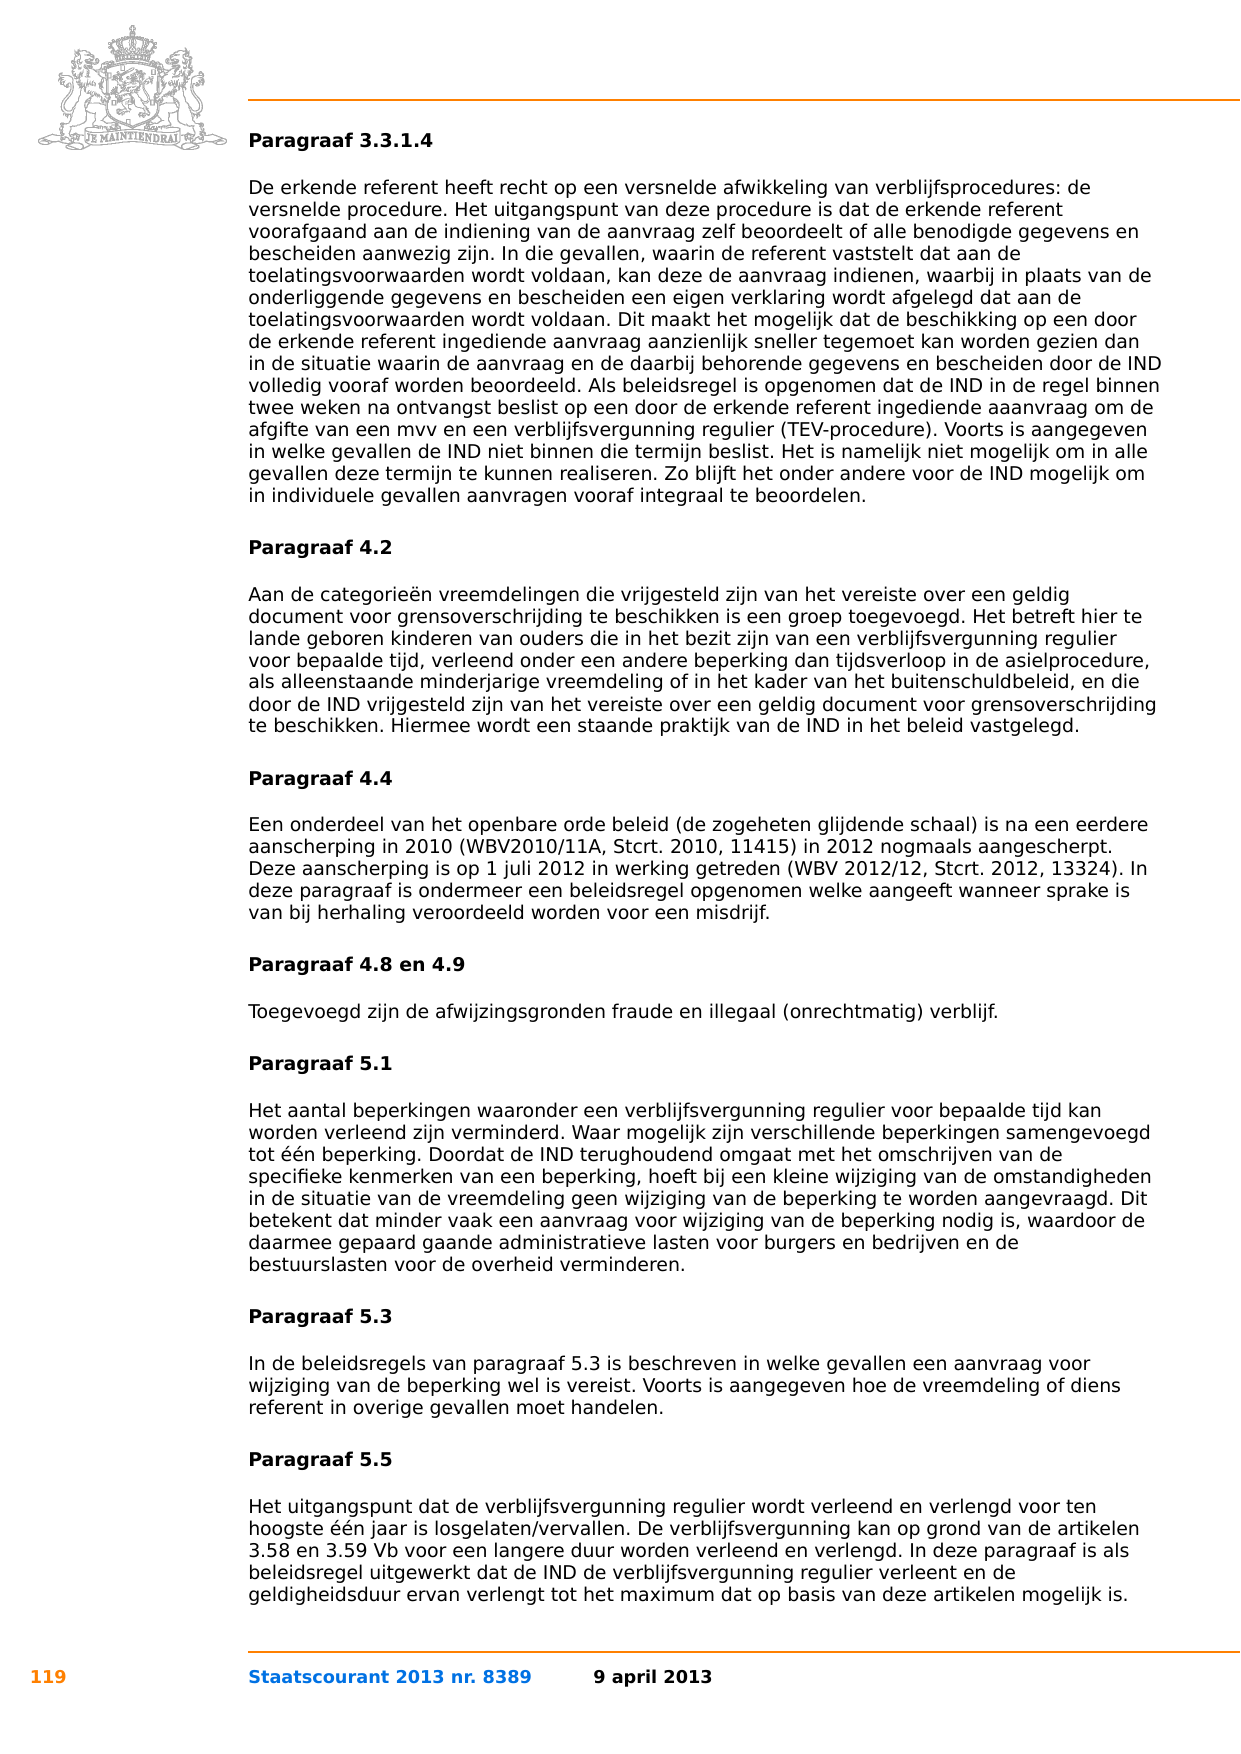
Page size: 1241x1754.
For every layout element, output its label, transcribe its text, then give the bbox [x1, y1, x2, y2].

subtitle Paragraaf 5.1 [248, 1053, 1163, 1075]
subtitle Paragraaf 4.8 en 4.9 [248, 954, 1163, 976]
subtitle Paragraaf 5.5 [248, 1449, 1163, 1471]
text De erkende referent heeft recht op een versnelde afwikkeling van verblijfsprocedures: de versnelde procedure. Het uitgangspunt van deze procedure is dat de erkende referent voorafgaand aan de indiening van de aanvraag zelf beoordeelt of alle benodigde gegevens en bescheiden aanwezig zijn. In die gevallen, waarin de referent vaststelt dat aan de toelatingsvoorwaarden wordt voldaan, kan deze de aanvraag indienen, waarbij in plaats van de onderliggende gegevens en bescheiden een eigen verklaring wordt afgelegd dat aan de toelatingsvoorwaarden wordt voldaan. Dit maakt het mogelijk dat de beschikking op een door de erkende referent ingediende aanvraag aanzienlijk sneller tegemoet kan worden gezien dan in de situatie waarin de aanvraag en de daarbij behorende gegevens en bescheiden door de IND volledig vooraf worden beoordeeld. Als beleidsregel is opgenomen dat de IND in de regel binnen twee weken na ontvangst beslist op een door de erkende referent ingediende aaanvraag om de afgifte van een mvv en een verblijfsvergunning regulier (TEV-procedure). Voorts is aangegeven in welke gevallen de IND niet binnen die termijn beslist. Het is namelijk niet mogelijk om in alle gevallen deze termijn te kunnen realiseren. Zo blijft het onder andere voor de IND mogelijk om in individuele gevallen aanvragen vooraf integraal te beoordelen. [248, 177, 1163, 507]
text Een onderdeel van het openbare orde beleid (de zogeheten glijdende schaal) is na een eerdere aanscherping in 2010 (WBV2010/11A, Stcrt. 2010, 11415) in 2012 nogmaals aangescherpt. Deze aanscherping is op 1 juli 2012 in werking getreden (WBV 2012/12, Stcrt. 2012, 13324). In deze paragraaf is ondermeer een beleidsregel opgenomen welke aangeeft wanneer sprake is van bij herhaling veroordeeld worden voor een misdrijf. [248, 814, 1163, 924]
subtitle Paragraaf 4.2 [248, 537, 1163, 558]
text In de beleidsregels van paragraaf 5.3 is beschreven in welke gevallen een aanvraag voor wijziging van de beperking wel is vereist. Voorts is aangegeven hoe de vreemdeling of diens referent in overige gevallen moet handelen. [248, 1353, 1163, 1419]
text Het uitgangspunt dat de verblijfsvergunning regulier wordt verleend en verlengd voor ten hoogste één jaar is losgelaten/vervallen. De verblijfsvergunning kan op grond van de artikelen 3.58 en 3.59 Vb voor een langere duur worden verleend en verlengd. In deze paragraaf is als beleidsregel uitgewerkt dat de IND de verblijfsvergunning regulier verleent en de geldigheidsduur ervan verlengt tot het maximum dat op basis van deze artikelen mogelijk is. [248, 1496, 1163, 1606]
subtitle Paragraaf 3.3.1.4 [248, 130, 1163, 152]
text Toegevoegd zijn de afwijzingsgronden fraude en illegaal (onrechtmatig) verblijf. [248, 1001, 1163, 1023]
picture [38, 25, 227, 150]
text Aan de categorieën vreemdelingen die vrijgesteld zijn van het vereiste over een geldig document voor grensoverschrijding te beschikken is een groep toegevoegd. Het betreft hier te lande geboren kinderen van ouders die in het bezit zijn van een verblijfsvergunning regulier voor bepaalde tijd, verleend onder een andere beperking dan tijdsverloop in de asielprocedure, als alleenstaande minderjarige vreemdeling of in het kader van het buitenschuldbeleid, en die door de IND vrijgesteld zijn van het vereiste over een geldig document voor grensoverschrijding te beschikken. Hiermee wordt een staande praktijk van de IND in het beleid vastgelegd. [248, 583, 1163, 737]
subtitle Paragraaf 5.3 [248, 1306, 1163, 1328]
text Het aantal beperkingen waaronder een verblijfsvergunning regulier voor bepaalde tijd kan worden verleend zijn verminderd. Waar mogelijk zijn verschillende beperkingen samengevoegd tot één beperking. Doordat de IND terughoudend omgaat met het omschrijven van de specifieke kenmerken van een beperking, hoeft bij een kleine wijziging van de omstandigheden in de situatie van de vreemdeling geen wijziging van de beperking te worden aangevraagd. Dit betekent dat minder vaak een aanvraag voor wijziging van de beperking nodig is, waardoor de daarmee gepaard gaande administratieve lasten voor burgers en bedrijven en de bestuurslasten voor de overheid verminderen. [248, 1100, 1163, 1276]
subtitle Paragraaf 4.4 [248, 767, 1163, 789]
